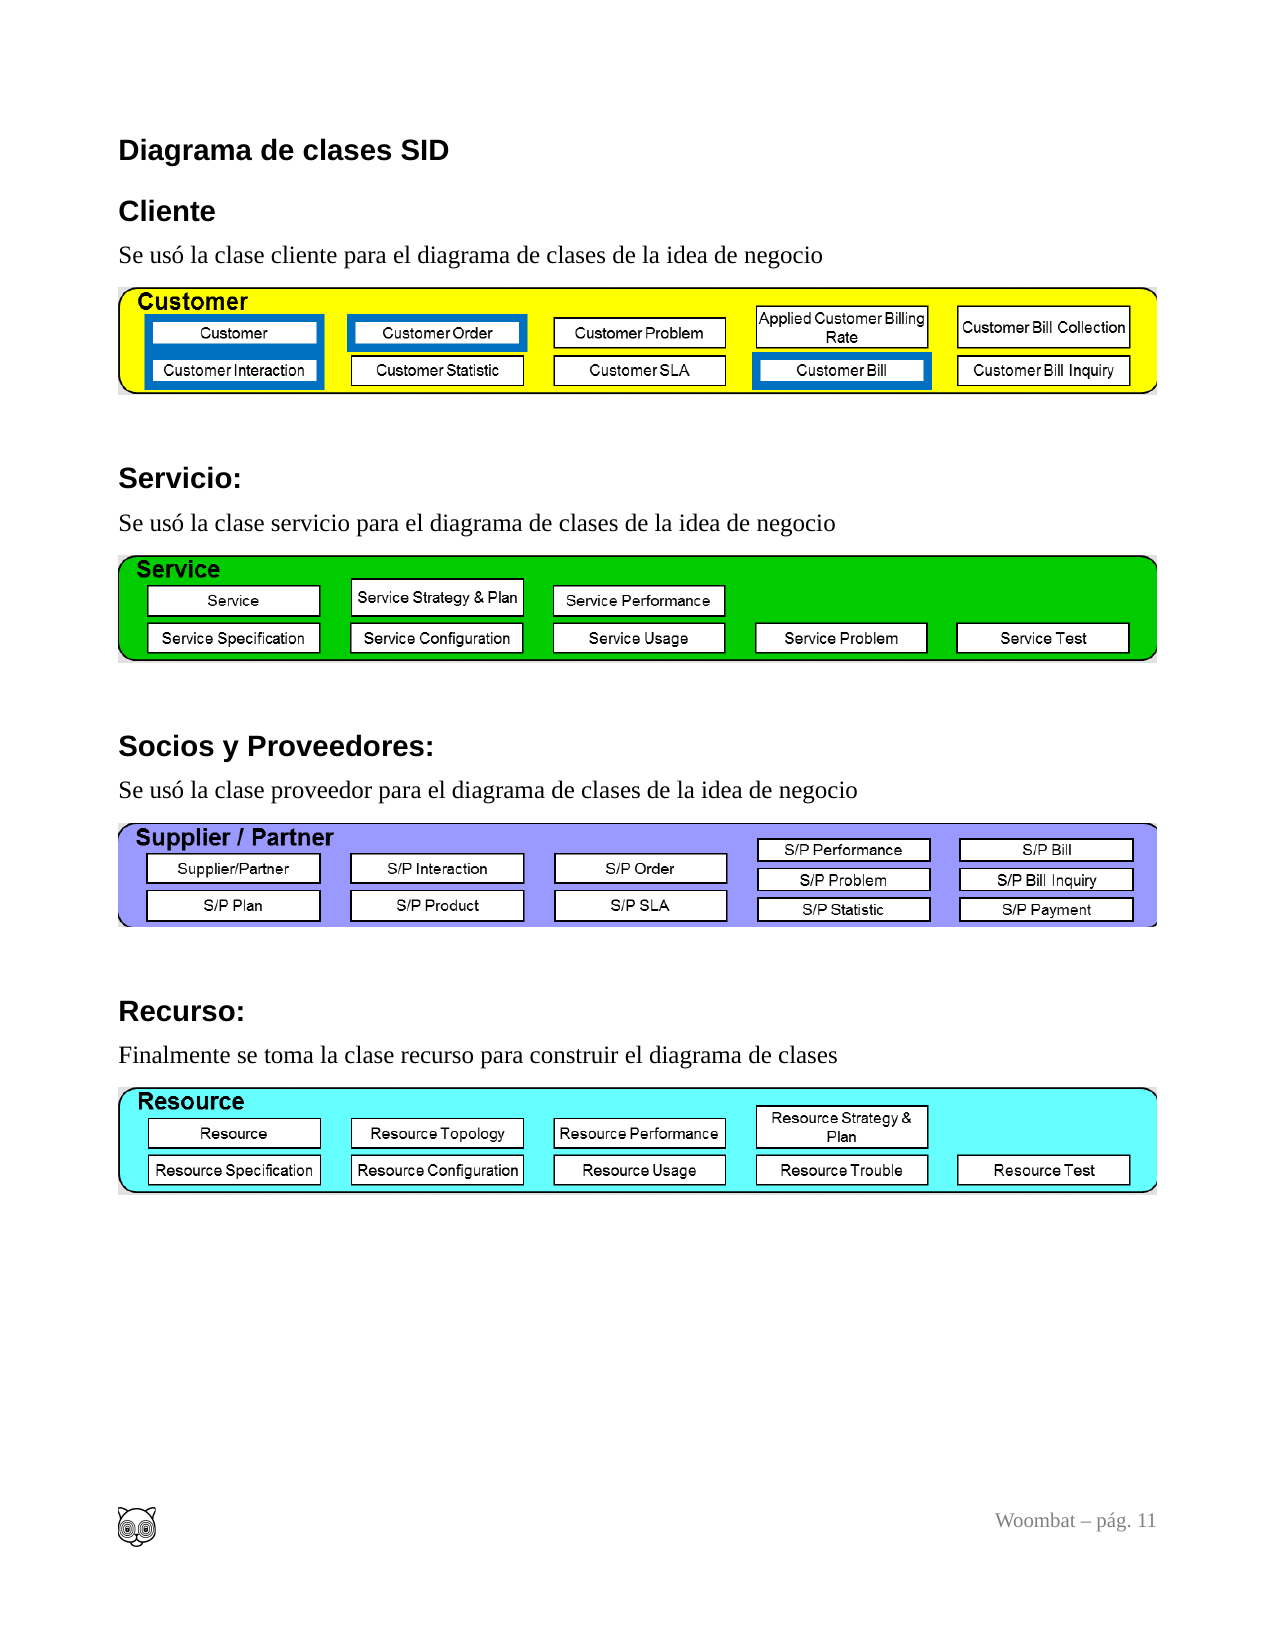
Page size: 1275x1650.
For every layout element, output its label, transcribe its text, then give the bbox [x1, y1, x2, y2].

subtitle Cliente [118, 193, 1157, 227]
picture [118, 823, 1157, 927]
subtitle Socios y Proveedores: [118, 729, 1157, 763]
picture [118, 287, 1157, 395]
text Finalmente se toma la clase recurso para construir el diagrama de clases [118, 1040, 1157, 1068]
text Se usó la clase proveedor para el diagrama de clases de la idea de negocio [118, 776, 1157, 804]
subtitle Diagrama de clases SID [118, 133, 1157, 166]
subtitle Servicio: [118, 461, 1157, 495]
text Se usó la clase servicio para el diagrama de clases de la idea de negocio [118, 508, 1157, 536]
text Se usó la clase cliente para el diagrama de clases de la idea de negocio [118, 240, 1157, 268]
subtitle Recurso: [118, 993, 1157, 1027]
picture [118, 555, 1157, 663]
picture [118, 1507, 156, 1547]
picture [118, 1087, 1157, 1195]
